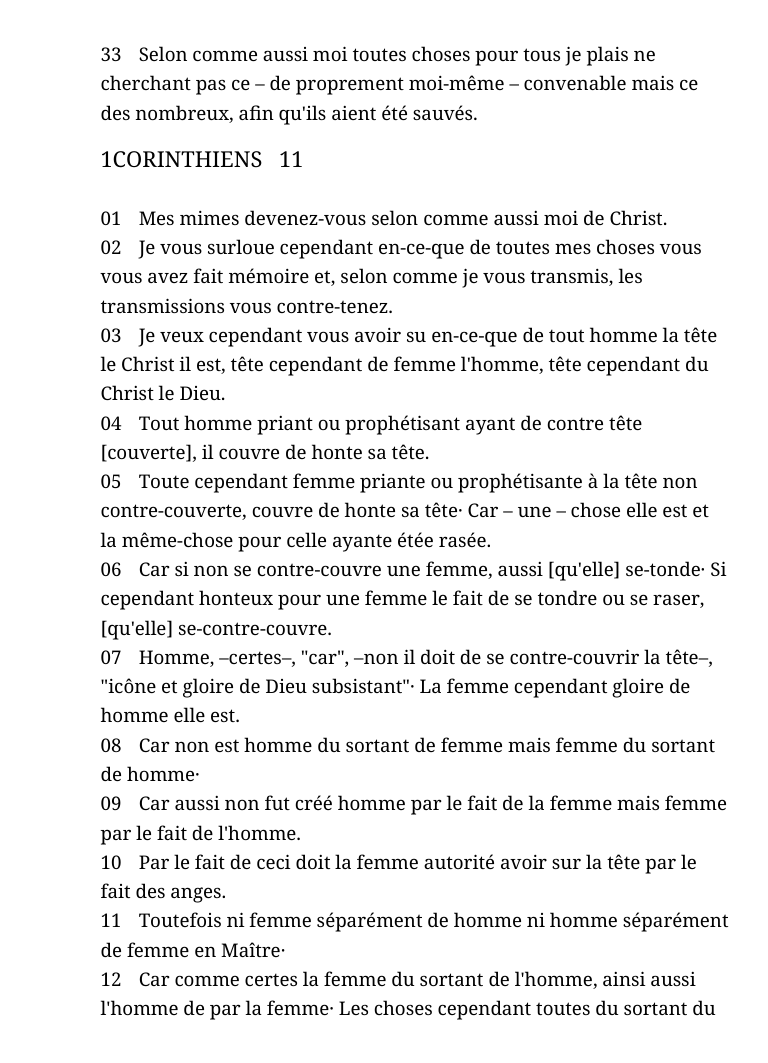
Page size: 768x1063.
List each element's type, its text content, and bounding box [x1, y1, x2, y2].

text 1CORINTHIENS 11 [100, 144, 729, 173]
text 33 Selon comme aussi moi toutes choses pour tous je plais ne cherchant pas ce – de proprement moi-même – convenable mais ce des nombreux, afin qu'ils aient été sauvés. [100, 41, 729, 125]
text 01 Mes mimes devenez-vous selon comme aussi moi de Christ. 02 Je vous surloue cependant en-ce-que de toutes mes choses vous vous avez fait mémoire et, selon comme je vous transmis, les transmissions vous contre-tenez. 03 Je veux cependant vous avoir su en-ce-que de tout homme la tête le Christ il est, tête cependant de femme l'homme, tête cependant du Christ le Dieu. 04 Tout homme priant ou prophétisant ayant de contre tête [couverte], il couvre de honte sa tête. 05 Toute cependant femme priante ou prophétisante à la tête non contre-couverte, couvre de honte sa tête· Car – une – chose elle est et la même-chose pour celle ayante étée rasée. 06 Car si non se contre-couvre une femme, aussi [qu'elle] se-tonde· Si cependant honteux pour une femme le fait de se tondre ou se raser, [qu'elle] se-contre-couvre. 07 Homme, –certes–, "car", –non il doit de se contre-couvrir la tête–, "icône et gloire de Dieu subsistant"· La femme cependant gloire de homme elle est. 08 Car non est homme du sortant de femme mais femme du sortant de homme· 09 Car aussi non fut créé homme par le fait de la femme mais femme par le fait de l'homme. 10 Par le fait de ceci doit la femme autorité avoir sur la tête par le fait des anges. 11 Toutefois ni femme séparément de homme ni homme séparément de femme en Maître· 12 Car comme certes la femme du sortant de l'homme, ainsi aussi l'homme de par la femme· Les choses cependant toutes du sortant du [100, 178, 729, 1021]
